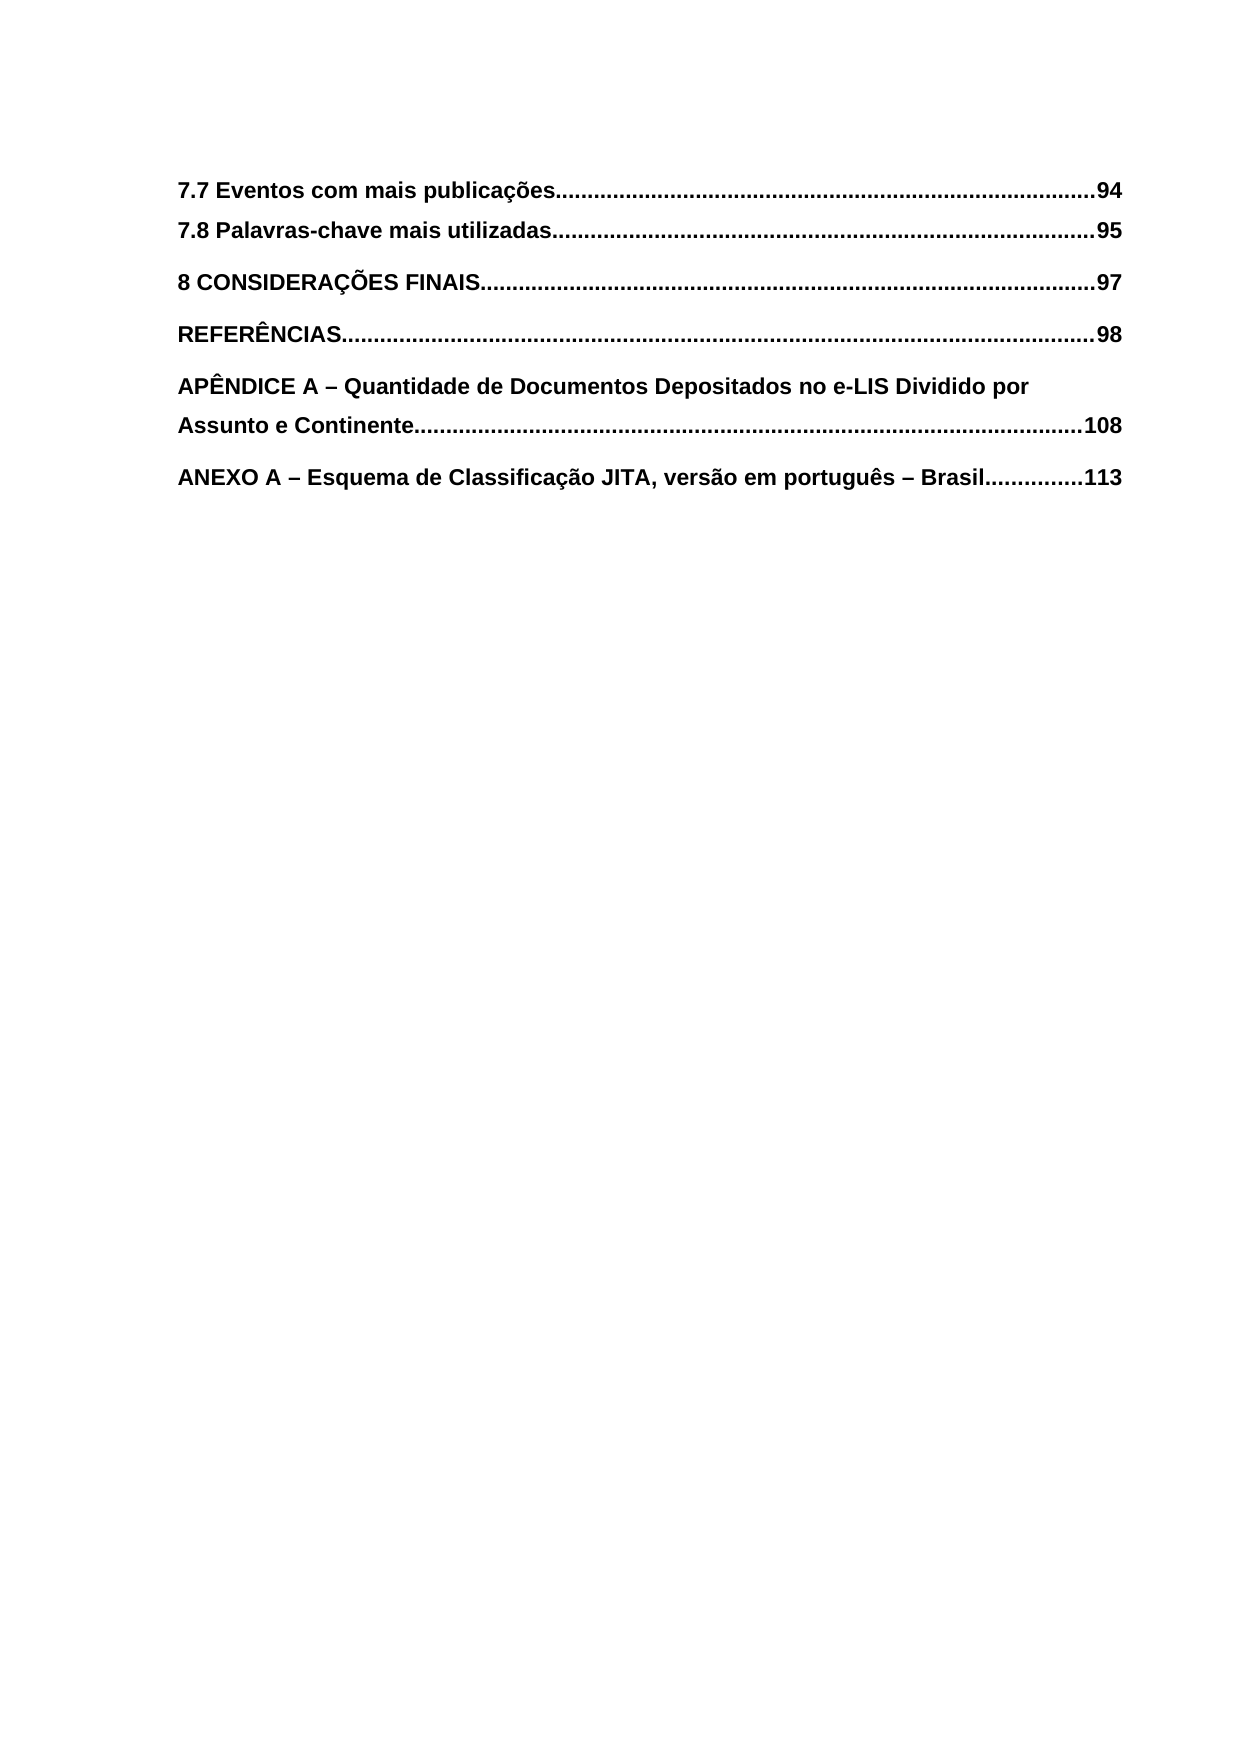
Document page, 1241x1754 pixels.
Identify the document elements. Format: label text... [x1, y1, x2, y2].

text 8 CONSIDERAÇÕES FINAIS 97 [177, 269, 1122, 295]
text 7.7 Eventos com mais publicações 94 [177, 177, 1122, 203]
text APÊNDICE A – Quantidade de Documentos Depositados no e-LIS Dividido por Assunto e Continente 108 [177, 373, 1122, 438]
text ANEXO A – Esquema de Classificação JITA, versão em português – Brasil 113 [177, 464, 1122, 490]
text 7.8 Palavras-chave mais utilizadas 95 [177, 217, 1122, 243]
text REFERÊNCIAS 98 [177, 321, 1122, 347]
